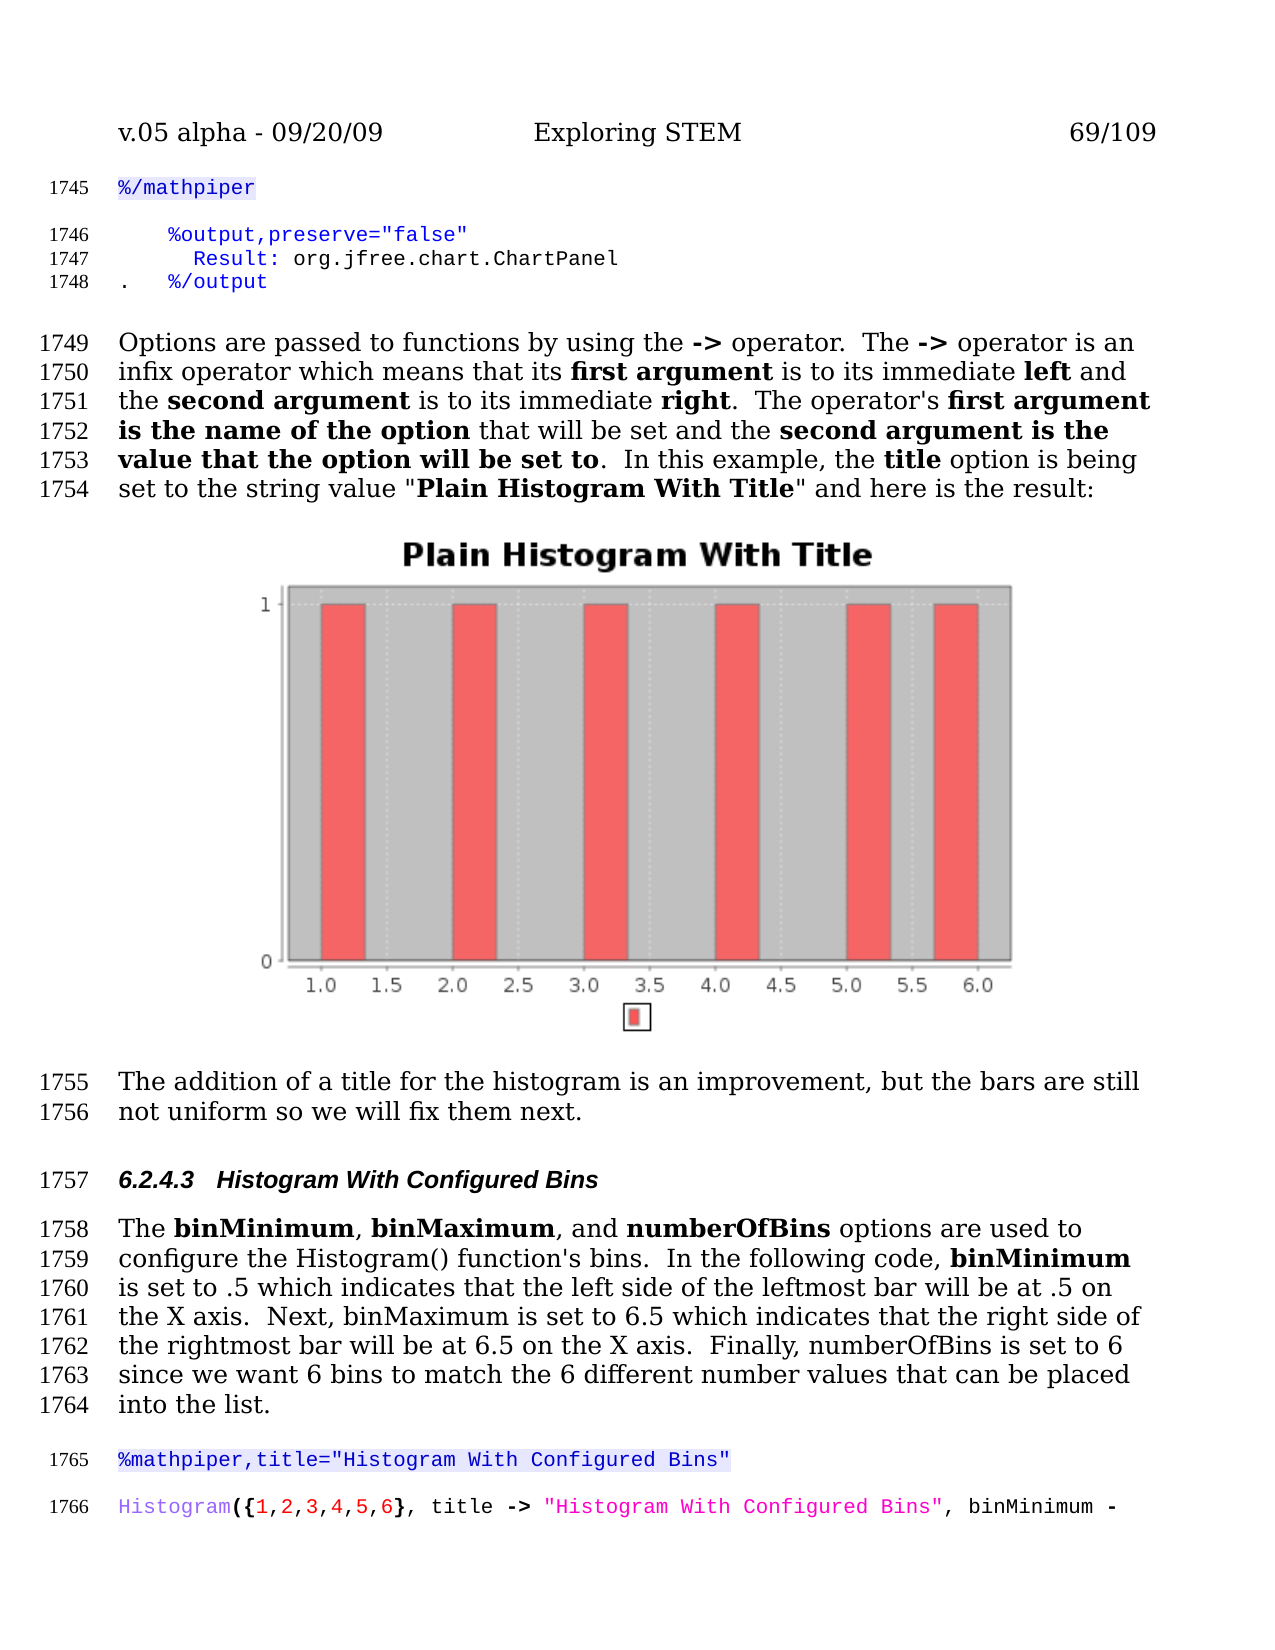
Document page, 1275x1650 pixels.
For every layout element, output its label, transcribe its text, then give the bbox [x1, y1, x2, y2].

subtitle Histogram With Configured Bins [118, 1165, 1157, 1193]
text The binMinimum, binMaximum, and numberOfBins options are used to configure the Histogram() function's bins. In the following code, binMinimum is set to .5 which indicates that the left side of the leftmost bar will be at .5 on the X axis. Next, binMaximum is set to 6.5 which indicates that the right side of the rightmost bar will be at 6.5 on the X axis. Finally, numberOfBins is set to 6 since we want 6 bins to match the 6 different number values that can be placed into the list. [118, 1214, 1157, 1419]
text %/mathpiper [118, 177, 1157, 200]
text %mathpiper,title="Histogram With Configured Bins" [118, 1449, 1157, 1472]
text Histogram({1,2,3,4,5,6}, title -> "Histogram With Configured Bins", binMinimum [118, 1496, 1157, 1520]
text . %/output [118, 271, 1157, 295]
text Result: org.jfree.chart.ChartPanel [118, 248, 1157, 271]
text Options are passed to functions by using the -> operator. The -> operator is an infix operator which means that its first argument is to its immediate left and the second argument is to its immediate right. The operator's first argument is the name of the option that will be set and the second argument is the value that the option will be set to. In this example, the title option is being set to the string value "Plain Histogram With Title" and here is the result: [118, 328, 1157, 504]
text The addition of a title for the histogram is an improvement, but the bars are still not uniform so we will fix them next. [118, 1068, 1157, 1126]
text %output,preserve="false" [118, 224, 1157, 248]
picture [245, 535, 1030, 1033]
